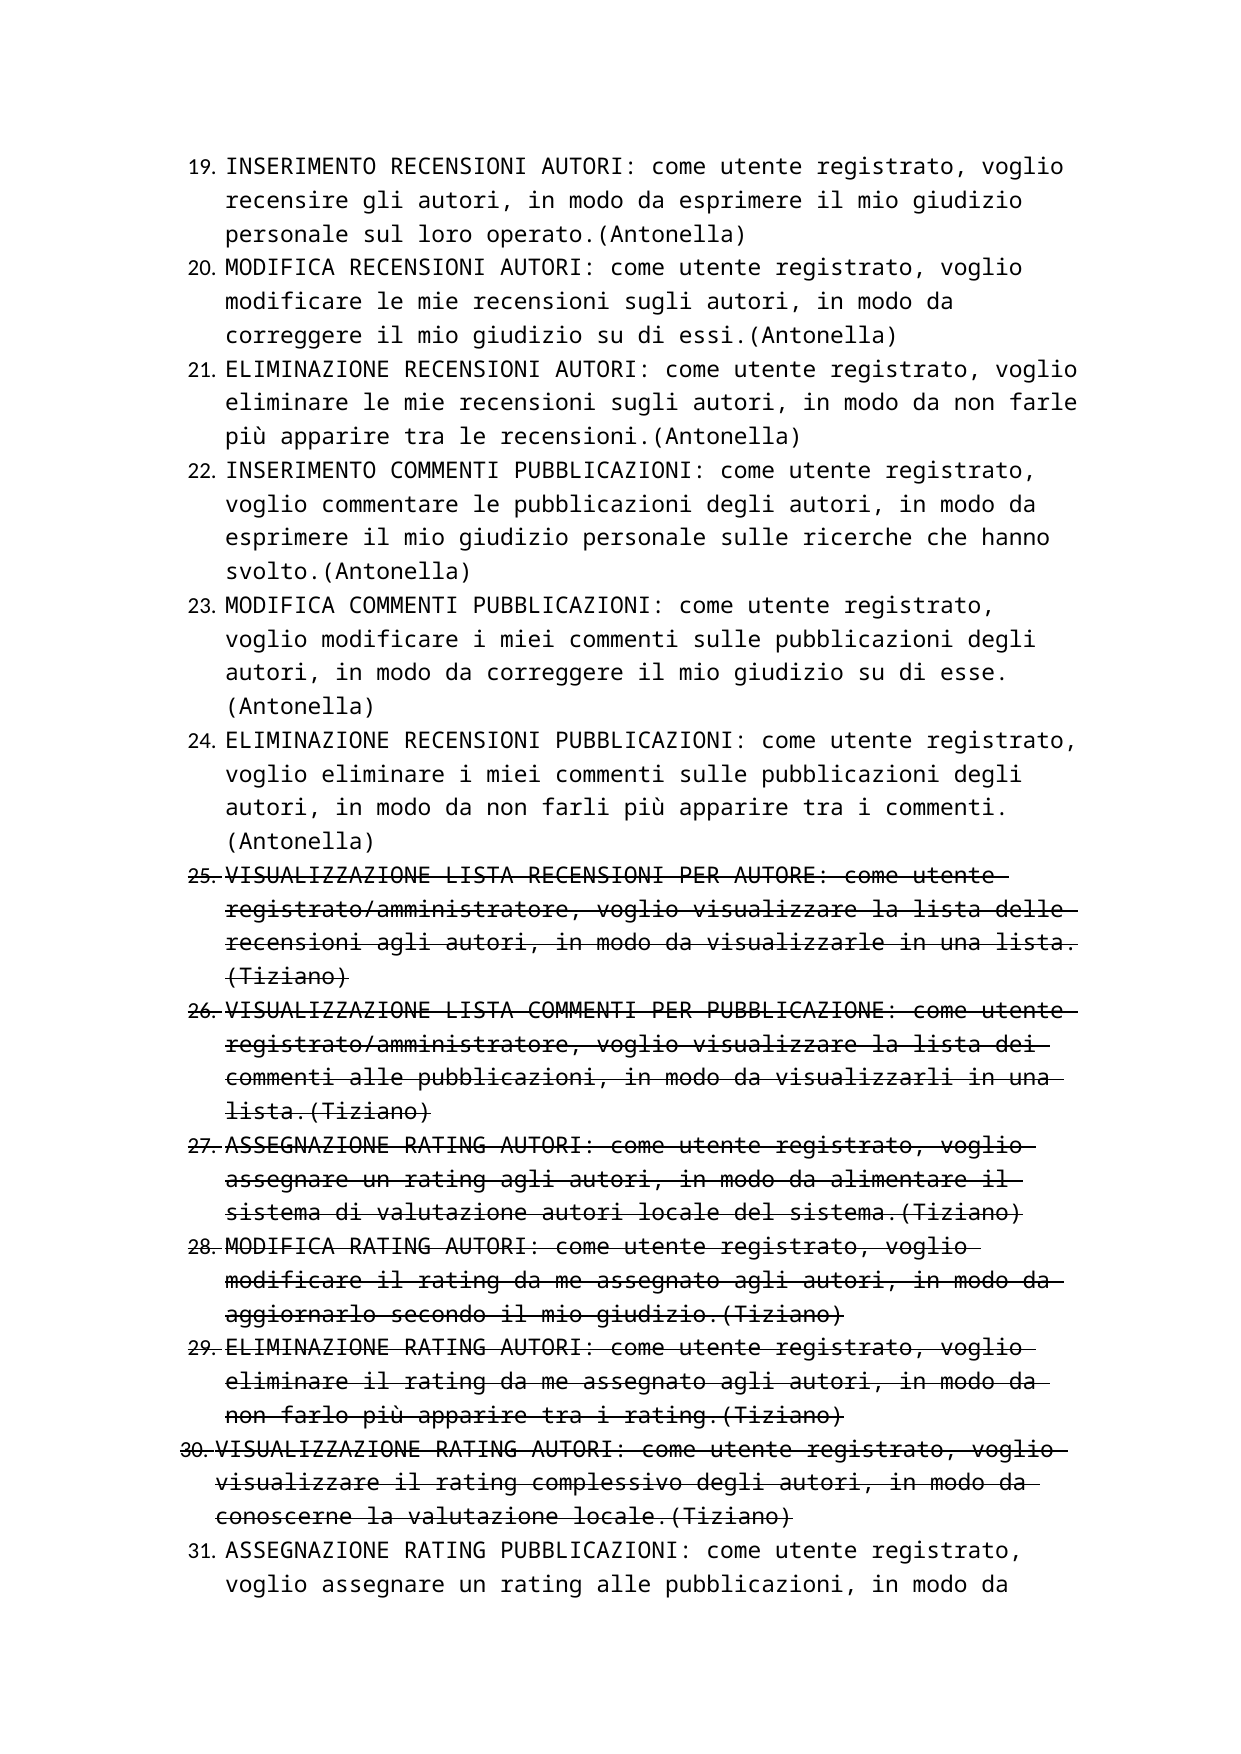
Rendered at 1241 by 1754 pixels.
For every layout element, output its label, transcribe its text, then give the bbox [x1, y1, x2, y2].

list INSERIMENTO RECENSIONI AUTORI: come utente registrato, voglio recensire gli autori, in modo da esprimere il mio giudizio personale sul loro operato.(Antonella) [187, 150, 1090, 249]
list ASSEGNAZIONE RATING AUTORI: come utente registrato, voglio assegnare un rating agli autori, in modo da alimentare il sistema di valutazione autori locale del sistema.(Tiziano) [187, 1129, 1090, 1227]
list ASSEGNAZIONE RATING PUBBLICAZIONI: come utente registrato, voglio assegnare un rating alle pubblicazioni, in modo da [187, 1534, 1090, 1599]
list INSERIMENTO COMMENTI PUBBLICAZIONI: come utente registrato, voglio commentare le pubblicazioni degli autori, in modo da esprimere il mio giudizio personale sulle ricerche che hanno svolto.(Antonella) [187, 454, 1090, 586]
list ELIMINAZIONE RATING AUTORI: come utente registrato, voglio eliminare il rating da me assegnato agli autori, in modo da non farlo più apparire tra i rating.(Tiziano) [187, 1331, 1090, 1430]
list MODIFICA COMMENTI PUBBLICAZIONI: come utente registrato, voglio modificare i miei commenti sulle pubblicazioni degli autori, in modo da correggere il mio giudizio su di esse.(Antonella) [187, 589, 1090, 721]
list VISUALIZZAZIONE LISTA RECENSIONI PER AUTORE: come utente registrato/amministratore, voglio visualizzare la lista delle recensioni agli autori, in modo da visualizzarle in una lista.(Tiziano) [187, 859, 1090, 991]
list MODIFICA RATING AUTORI: come utente registrato, voglio modificare il rating da me assegnato agli autori, in modo da aggiornarlo secondo il mio giudizio.(Tiziano) [187, 1230, 1090, 1329]
list ELIMINAZIONE RECENSIONI AUTORI: come utente registrato, voglio eliminare le mie recensioni sugli autori, in modo da non farle più apparire tra le recensioni.(Antonella) [187, 352, 1090, 451]
list MODIFICA RECENSIONI AUTORI: come utente registrato, voglio modificare le mie recensioni sugli autori, in modo da correggere il mio giudizio su di essi.(Antonella) [187, 251, 1090, 350]
list VISUALIZZAZIONE RATING AUTORI: come utente registrato, voglio visualizzare il rating complessivo degli autori, in modo da conoscerne la valutazione locale.(Tiziano) [179, 1432, 1090, 1531]
list ELIMINAZIONE RECENSIONI PUBBLICAZIONI: come utente registrato, voglio eliminare i miei commenti sulle pubblicazioni degli autori, in modo da non farli più apparire tra i commenti.(Antonella) [187, 724, 1090, 856]
list VISUALIZZAZIONE LISTA COMMENTI PER PUBBLICAZIONE: come utente registrato/amministratore, voglio visualizzare la lista dei commenti alle pubblicazioni, in modo da visualizzarli in una lista.(Tiziano) [187, 994, 1090, 1126]
